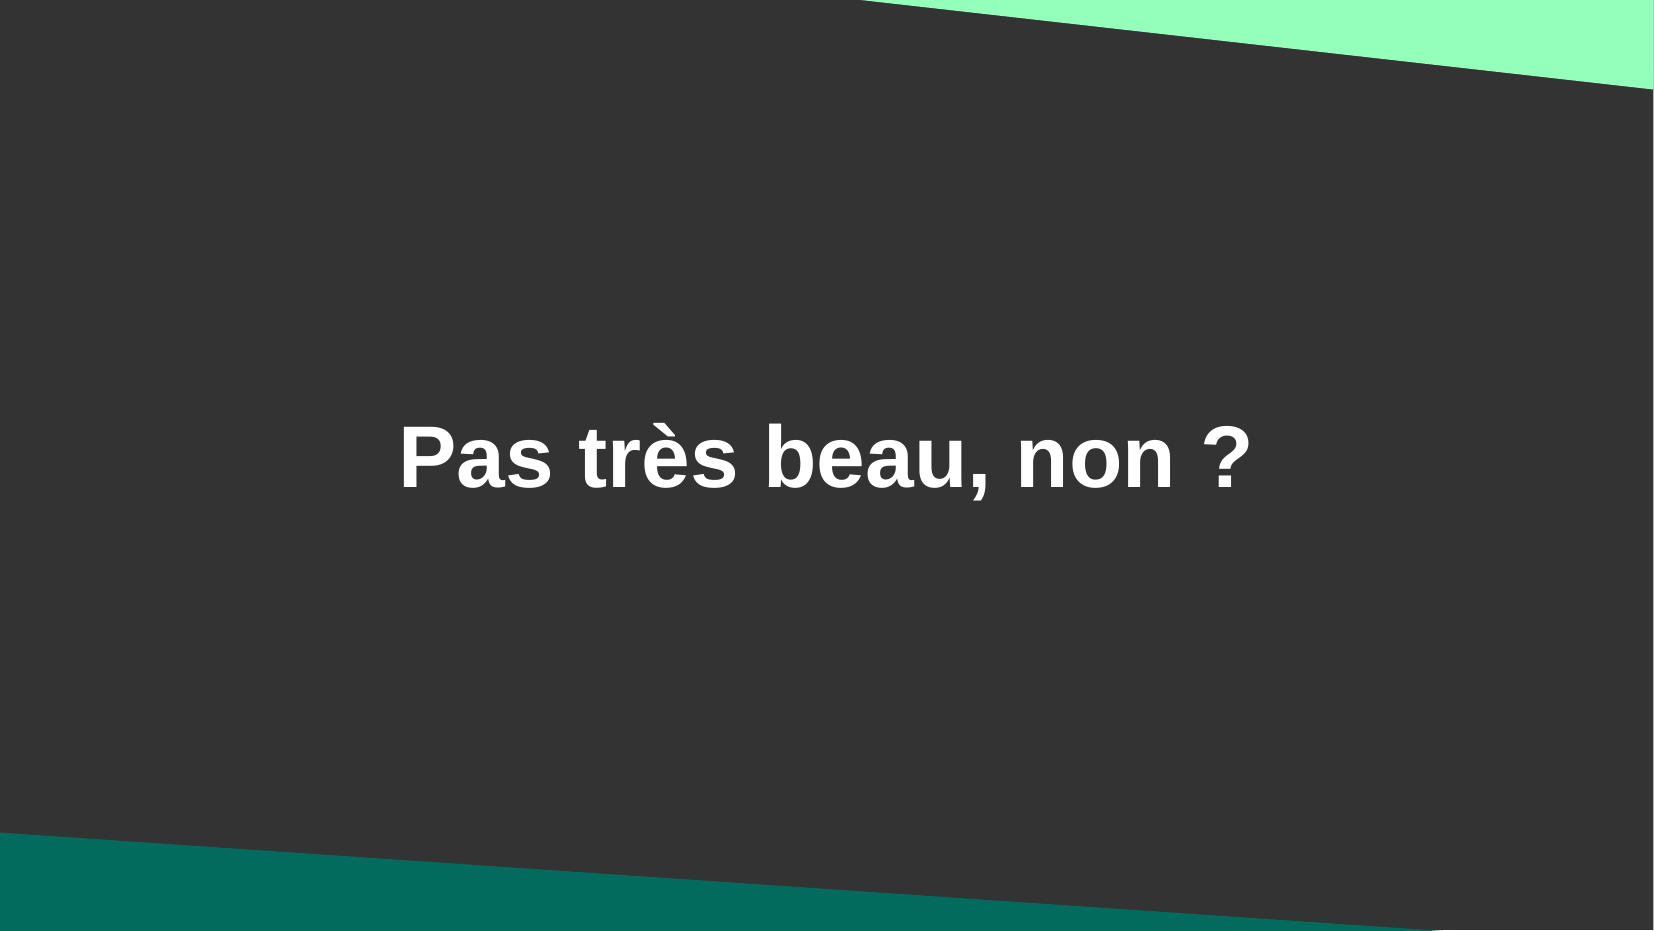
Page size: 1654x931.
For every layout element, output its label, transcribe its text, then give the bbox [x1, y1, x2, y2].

title Pas très beau, non ? [31, 408, 1622, 523]
text_box [860, 0, 1654, 90]
